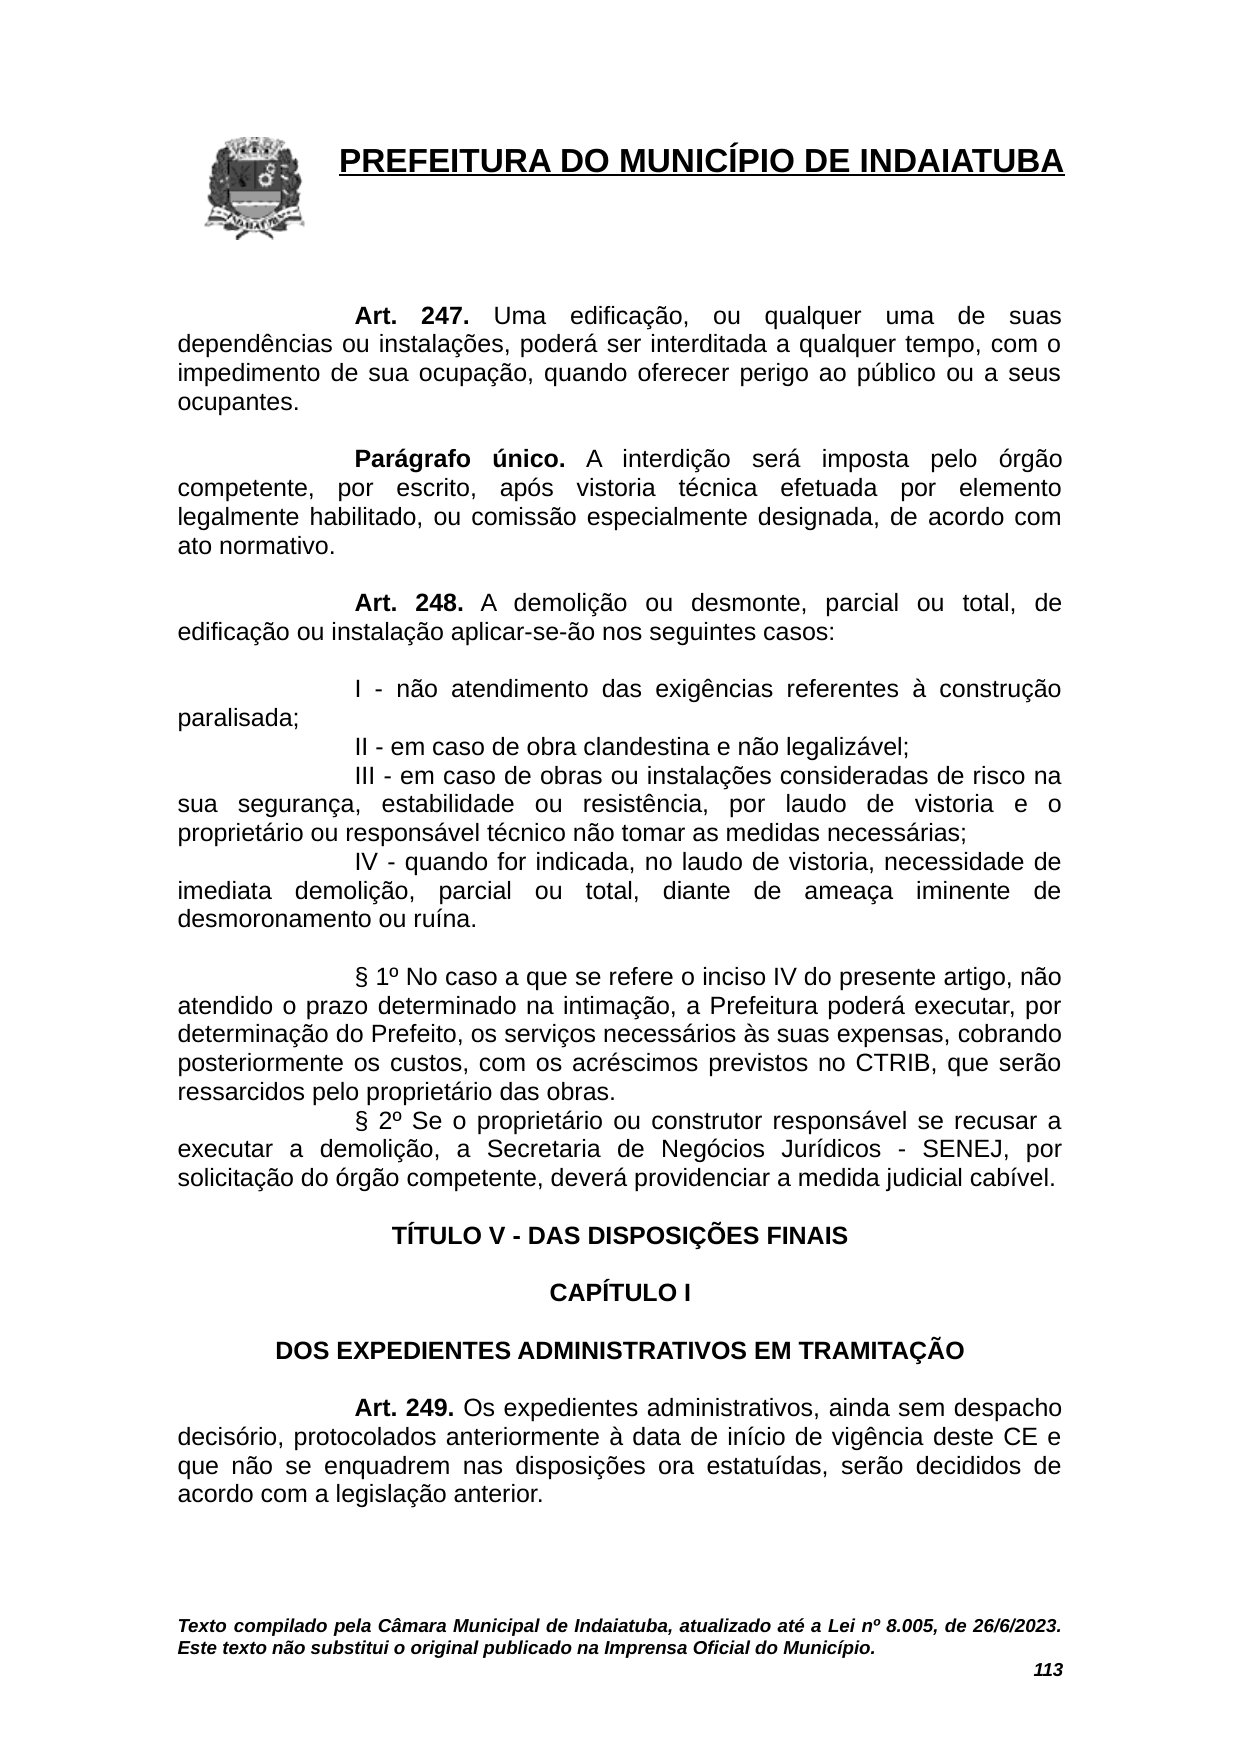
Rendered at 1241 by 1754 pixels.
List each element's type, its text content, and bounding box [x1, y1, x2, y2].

text II - em caso de obra clandestina e não legalizável; [177, 732, 1063, 761]
text TÍTULO V - DAS DISPOSIÇÕES FINAIS [177, 1221, 1063, 1249]
text DOS EXPEDIENTES ADMINISTRATIVOS EM TRAMITAÇÃO [177, 1336, 1063, 1364]
text III - em caso de obras ou instalações consideradas de risco na sua segurança, estabilidade ou resistência, por laudo de vistoria e o proprietário ou responsável técnico não tomar as medidas necessárias; [177, 761, 1063, 847]
text § 2º Se o proprietário ou construtor responsável se recusar a executar a demolição, a Secretaria de Negócios Jurídicos - SENEJ, por solicitação do órgão competente, deverá providenciar a medida judicial cabível. [177, 1106, 1063, 1192]
text Parágrafo único. A interdição será imposta pelo órgão competente, por escrito, após vistoria técnica efetuada por elemento legalmente habilitado, ou comissão especialmente designada, de acordo com ato normativo. [177, 444, 1063, 559]
text I - não atendimento das exigências referentes à construção paralisada; [177, 674, 1063, 732]
text IV - quando for indicada, no laudo de vistoria, necessidade de imediata demolição, parcial ou total, diante de ameaça iminente de desmoronamento ou ruína. [177, 847, 1063, 933]
text Art. 249. Os expedientes administrativos, ainda sem despacho decisório, protocolados anteriormente à data de início de vigência deste CE e que não se enquadrem nas disposições ora estatuídas, serão decididos de acordo com a legislação anterior. [177, 1393, 1063, 1508]
text Art. 248. A demolição ou desmonte, parcial ou total, de edificação ou instalação aplicar-se-ão nos seguintes casos: [177, 588, 1063, 646]
text Art. 247. Uma edificação, ou qualquer uma de suas dependências ou instalações, poderá ser interditada a qualquer tempo, com o impedimento de sua ocupação, quando oferecer perigo ao público ou a seus ocupantes. [177, 301, 1063, 416]
text § 1º No caso a que se refere o inciso IV do presente artigo, não atendido o prazo determinado na intimação, a Prefeitura poderá executar, por determinação do Prefeito, os serviços necessários às suas expensas, cobrando posteriormente os custos, com os acréscimos previstos no CTRIB, que serão ressarcidos pelo proprietário das obras. [177, 962, 1063, 1106]
text CAPÍTULO I [177, 1278, 1063, 1307]
